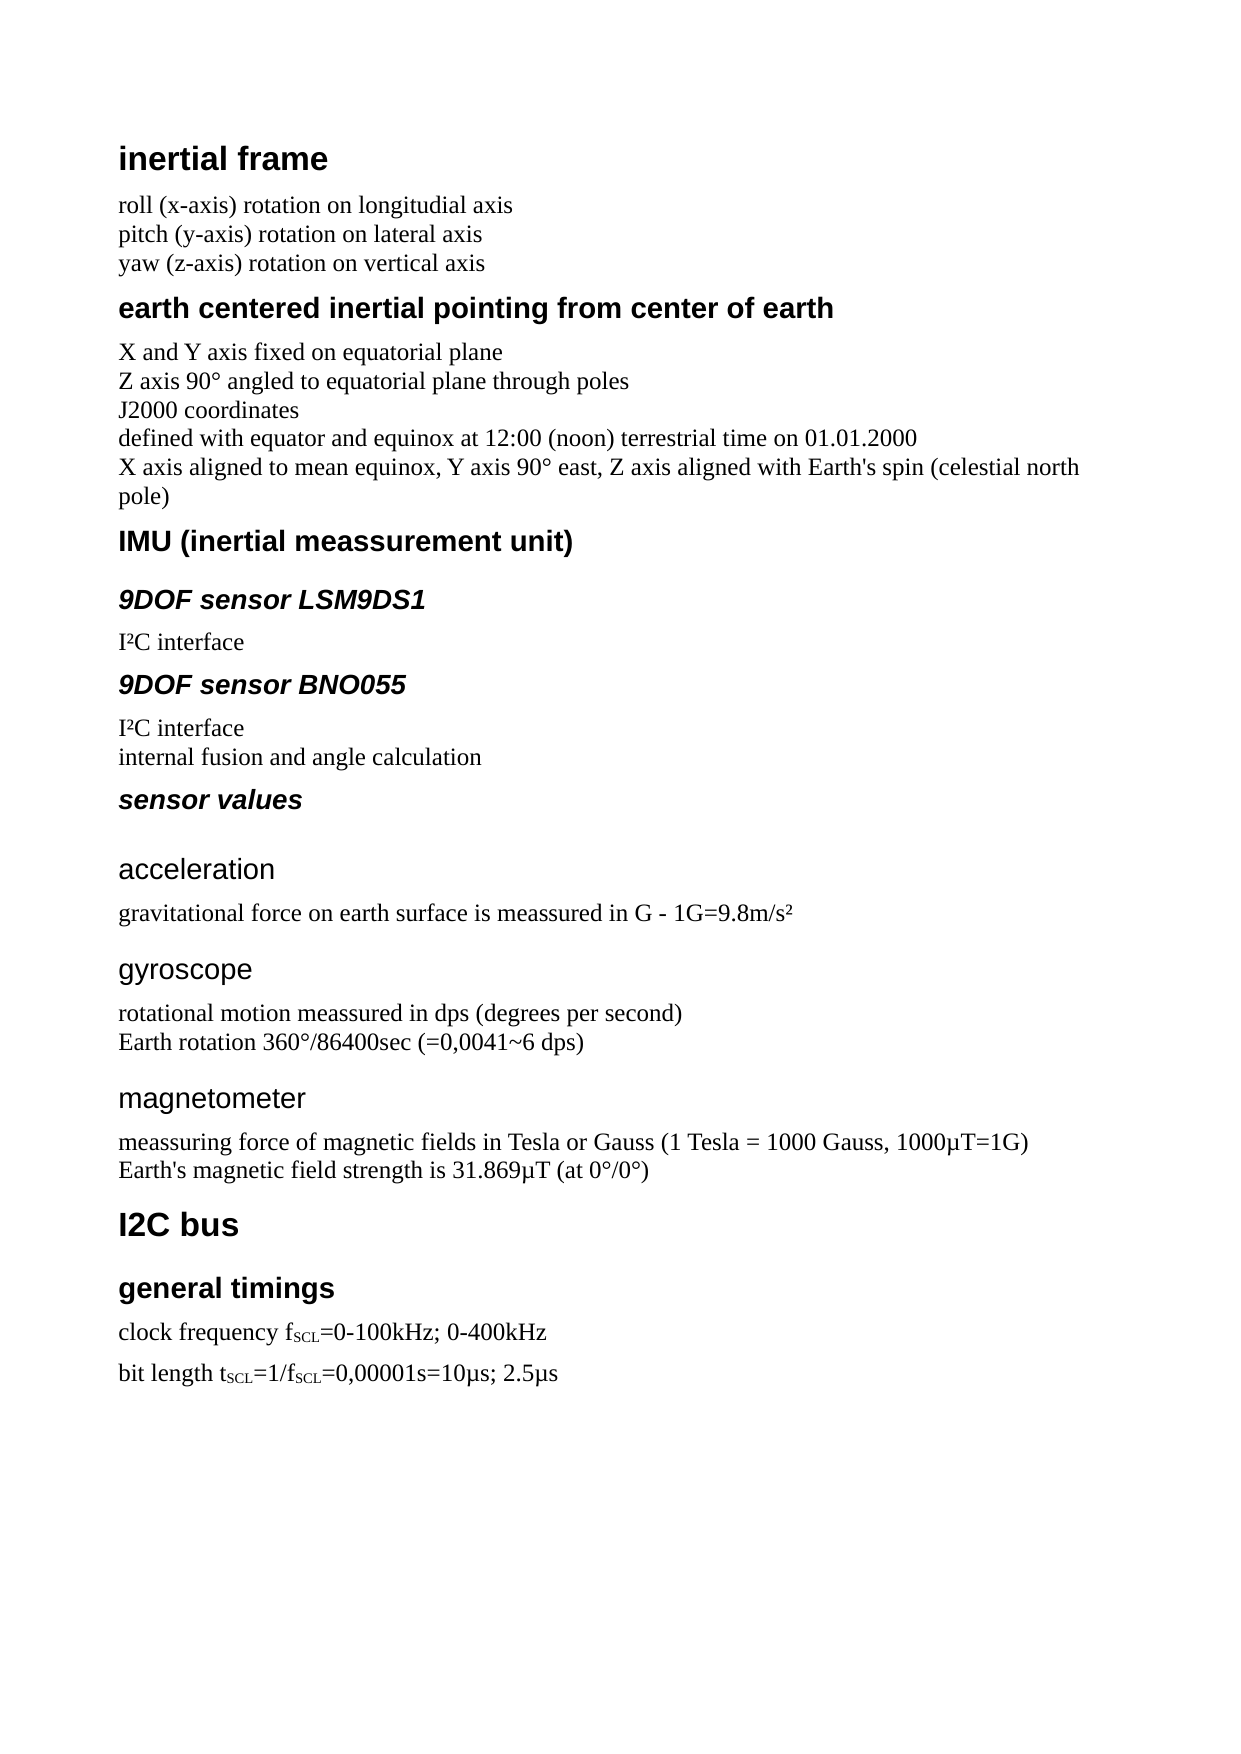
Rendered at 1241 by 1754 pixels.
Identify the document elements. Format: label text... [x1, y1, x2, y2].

text Z axis 90° angled to equatorial plane through poles [118, 366, 1122, 395]
subtitle gyroscope [118, 952, 1122, 986]
text Earth rotation 360°/86400sec (=0,0041~6 dps) [118, 1027, 1122, 1056]
subtitle magnetometer [118, 1081, 1122, 1114]
text X axis aligned to mean equinox, Y axis 90° east, Z axis aligned with Earth's spin (celestial north pole) [118, 452, 1122, 510]
subtitle inertial frame [118, 139, 1122, 178]
subtitle IMU (inertial meassurement unit) [118, 524, 1122, 558]
text bit length tSCL=1/fSCL=0,00001s=10µs; 2.5µs [118, 1358, 1122, 1387]
text yaw (z-axis) rotation on vertical axis [118, 248, 1122, 276]
subtitle 9DOF sensor BNO055 [118, 669, 1122, 701]
text rotational motion meassured in dps (degrees per second) [118, 998, 1122, 1027]
text roll (x-axis) rotation on longitudial axis [118, 190, 1122, 219]
text defined with equator and equinox at 12:00 (noon) terrestrial time on 01.01.2000 [118, 423, 1122, 452]
text Earth's magnetic field strength is 31.869µT (at 0°/0°) [118, 1156, 1122, 1184]
subtitle sensor values [118, 783, 1122, 815]
text J2000 coordinates [118, 395, 1122, 423]
subtitle general timings [118, 1271, 1122, 1304]
text I²C interface [118, 627, 1122, 656]
text X and Y axis fixed on equatorial plane [118, 337, 1122, 366]
text I²C interface [118, 713, 1122, 742]
subtitle I2C bus [118, 1205, 1122, 1244]
subtitle acceleration [118, 852, 1122, 886]
text meassuring force of magnetic fields in Tesla or Gauss (1 Tesla = 1000 Gauss, 1000µT=1G) [118, 1127, 1122, 1156]
text pitch (y-axis) rotation on lateral axis [118, 219, 1122, 248]
text internal fusion and angle calculation [118, 742, 1122, 771]
text gravitational force on earth surface is meassured in G - 1G=9.8m/s² [118, 898, 1122, 927]
subtitle earth centered inertial pointing from center of earth [118, 291, 1122, 325]
subtitle 9DOF sensor LSM9DS1 [118, 583, 1122, 615]
text clock frequency fSCL=0-100kHz; 0-400kHz [118, 1317, 1122, 1346]
